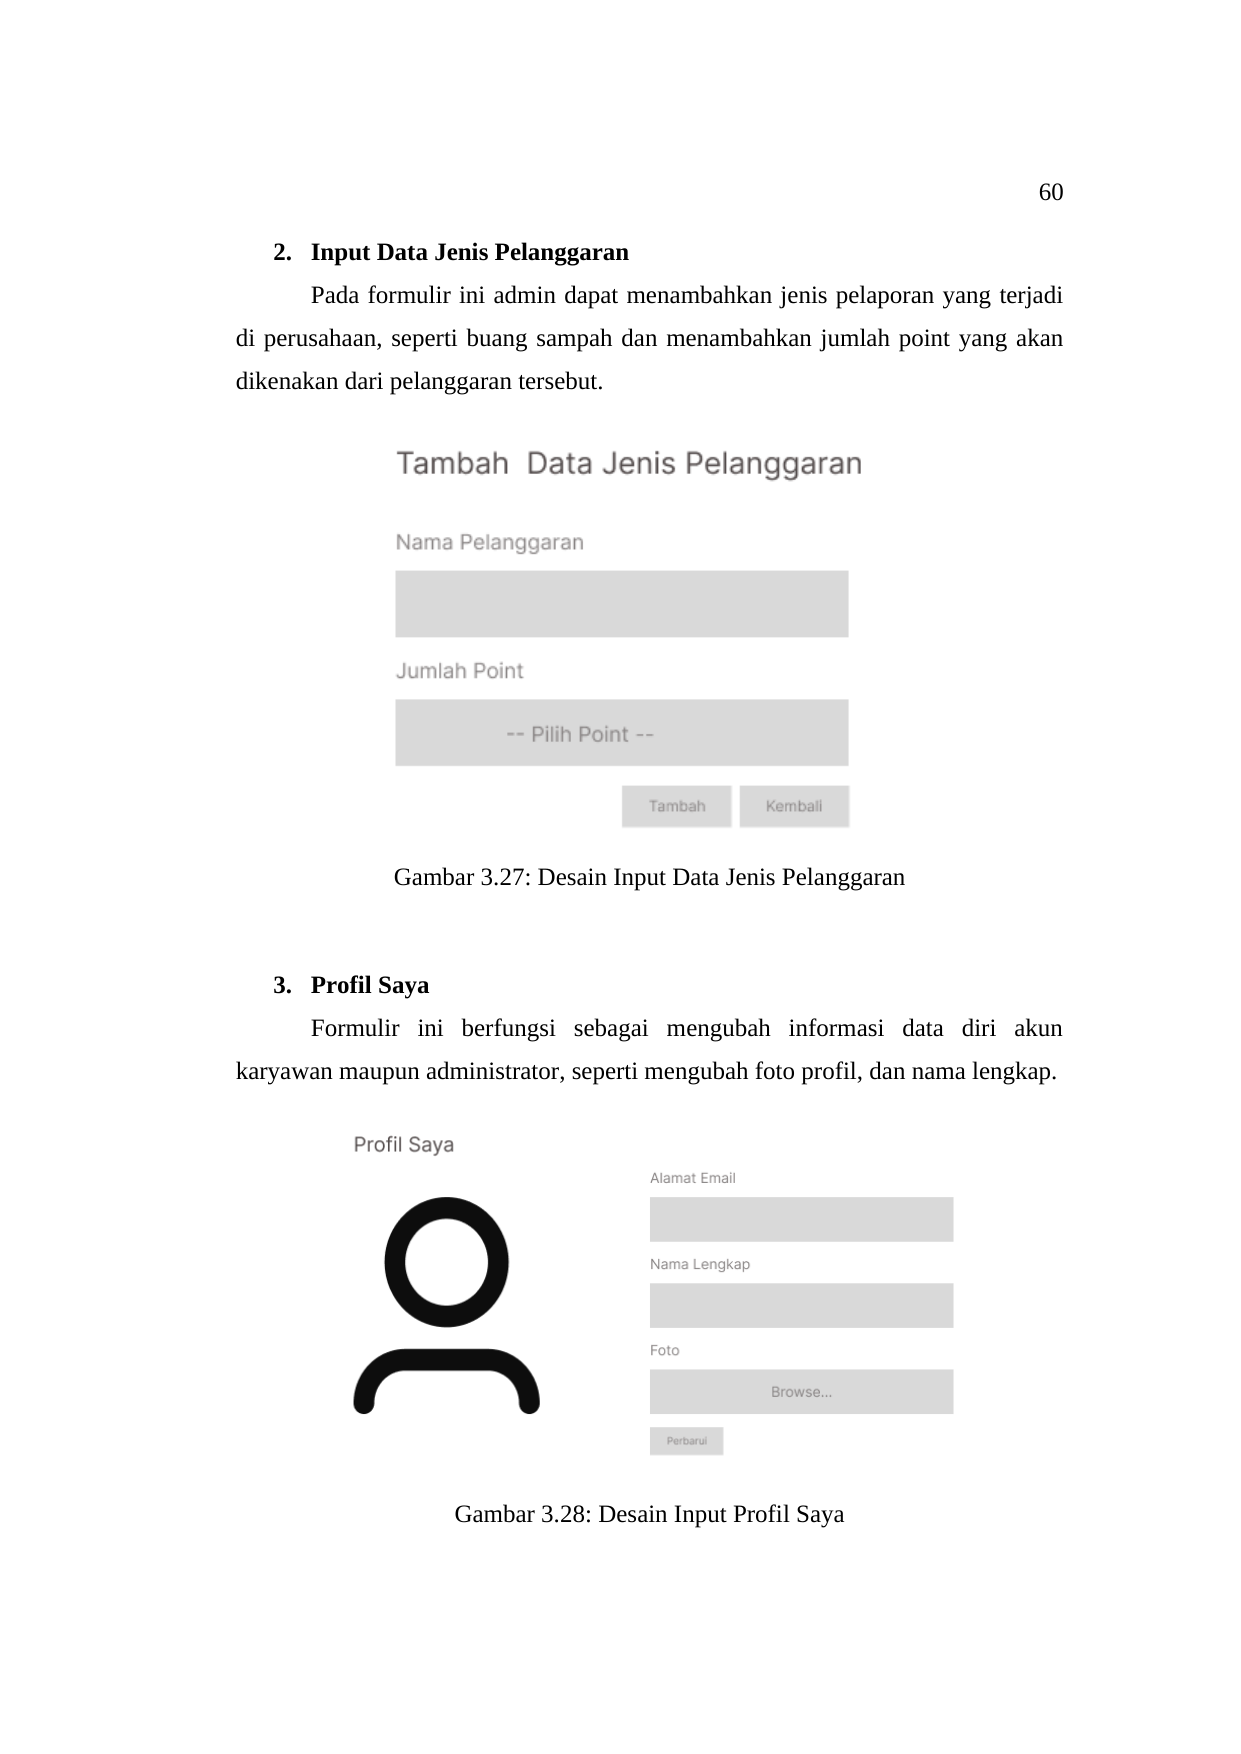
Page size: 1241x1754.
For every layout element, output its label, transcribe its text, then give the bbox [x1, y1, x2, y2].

text Gambar 3.28: Desain Input Profil Saya [304, 1485, 994, 1528]
text Pada formulir ini admin dapat menambahkan jenis pelaporan yang terjadi di perusahaan, seperti buang sampah dan menambahkan jumlah point yang akan dikenakan dari pelanggaran tersebut. [236, 280, 1063, 395]
text Formulir ini berfungsi sebagai mengubah informasi data diri akun karyawan maupun administrator, seperti mengubah foto profil, dan nama lengkap. [236, 1013, 1063, 1085]
picture [304, 1112, 995, 1485]
list Profil Saya [273, 970, 1063, 999]
list Input Data Jenis Pelanggaran [273, 237, 1063, 266]
picture [352, 422, 947, 848]
text Gambar 3.27: Desain Input Data Jenis Pelanggaran [352, 848, 947, 891]
